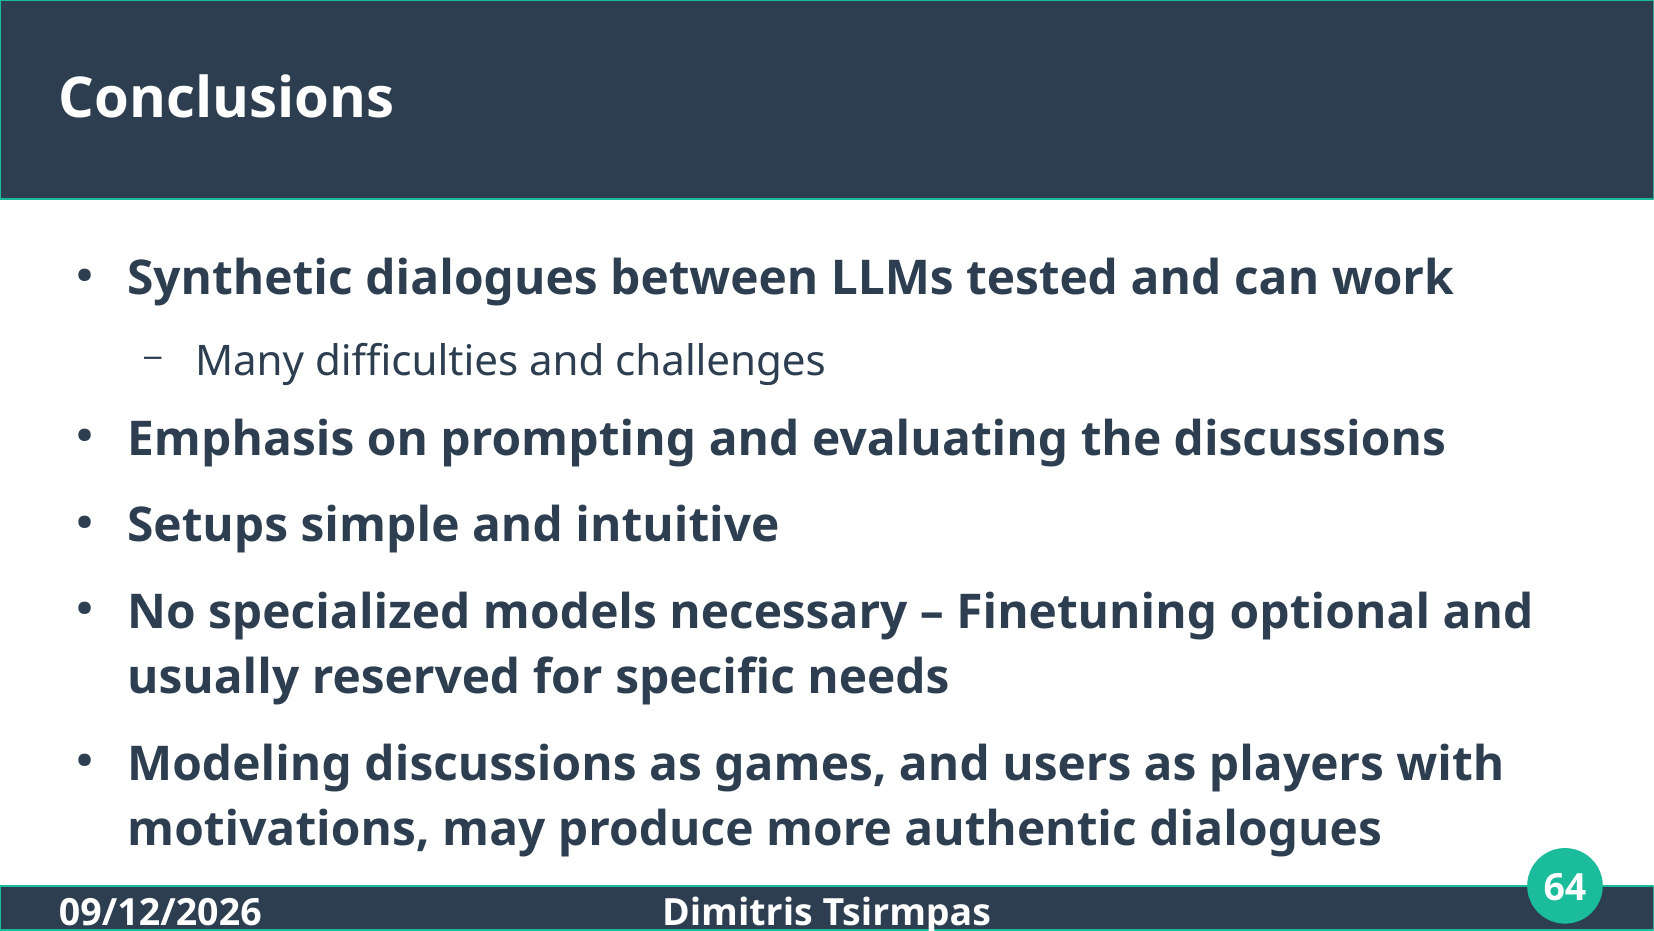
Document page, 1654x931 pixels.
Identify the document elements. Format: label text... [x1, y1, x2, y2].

title Conclusions [59, 37, 1595, 155]
list Synthetic dialogues between LLMs tested and can work Many difficulties and challenges Emphasis on prompting and evaluating the discussions Setups simple and intuitive No specialized models necessary – Finetuning optional and usually reserved for specific needs Modeling discussions as games, and users as players with motivations, may produce more authentic dialogues [59, 243, 1595, 864]
